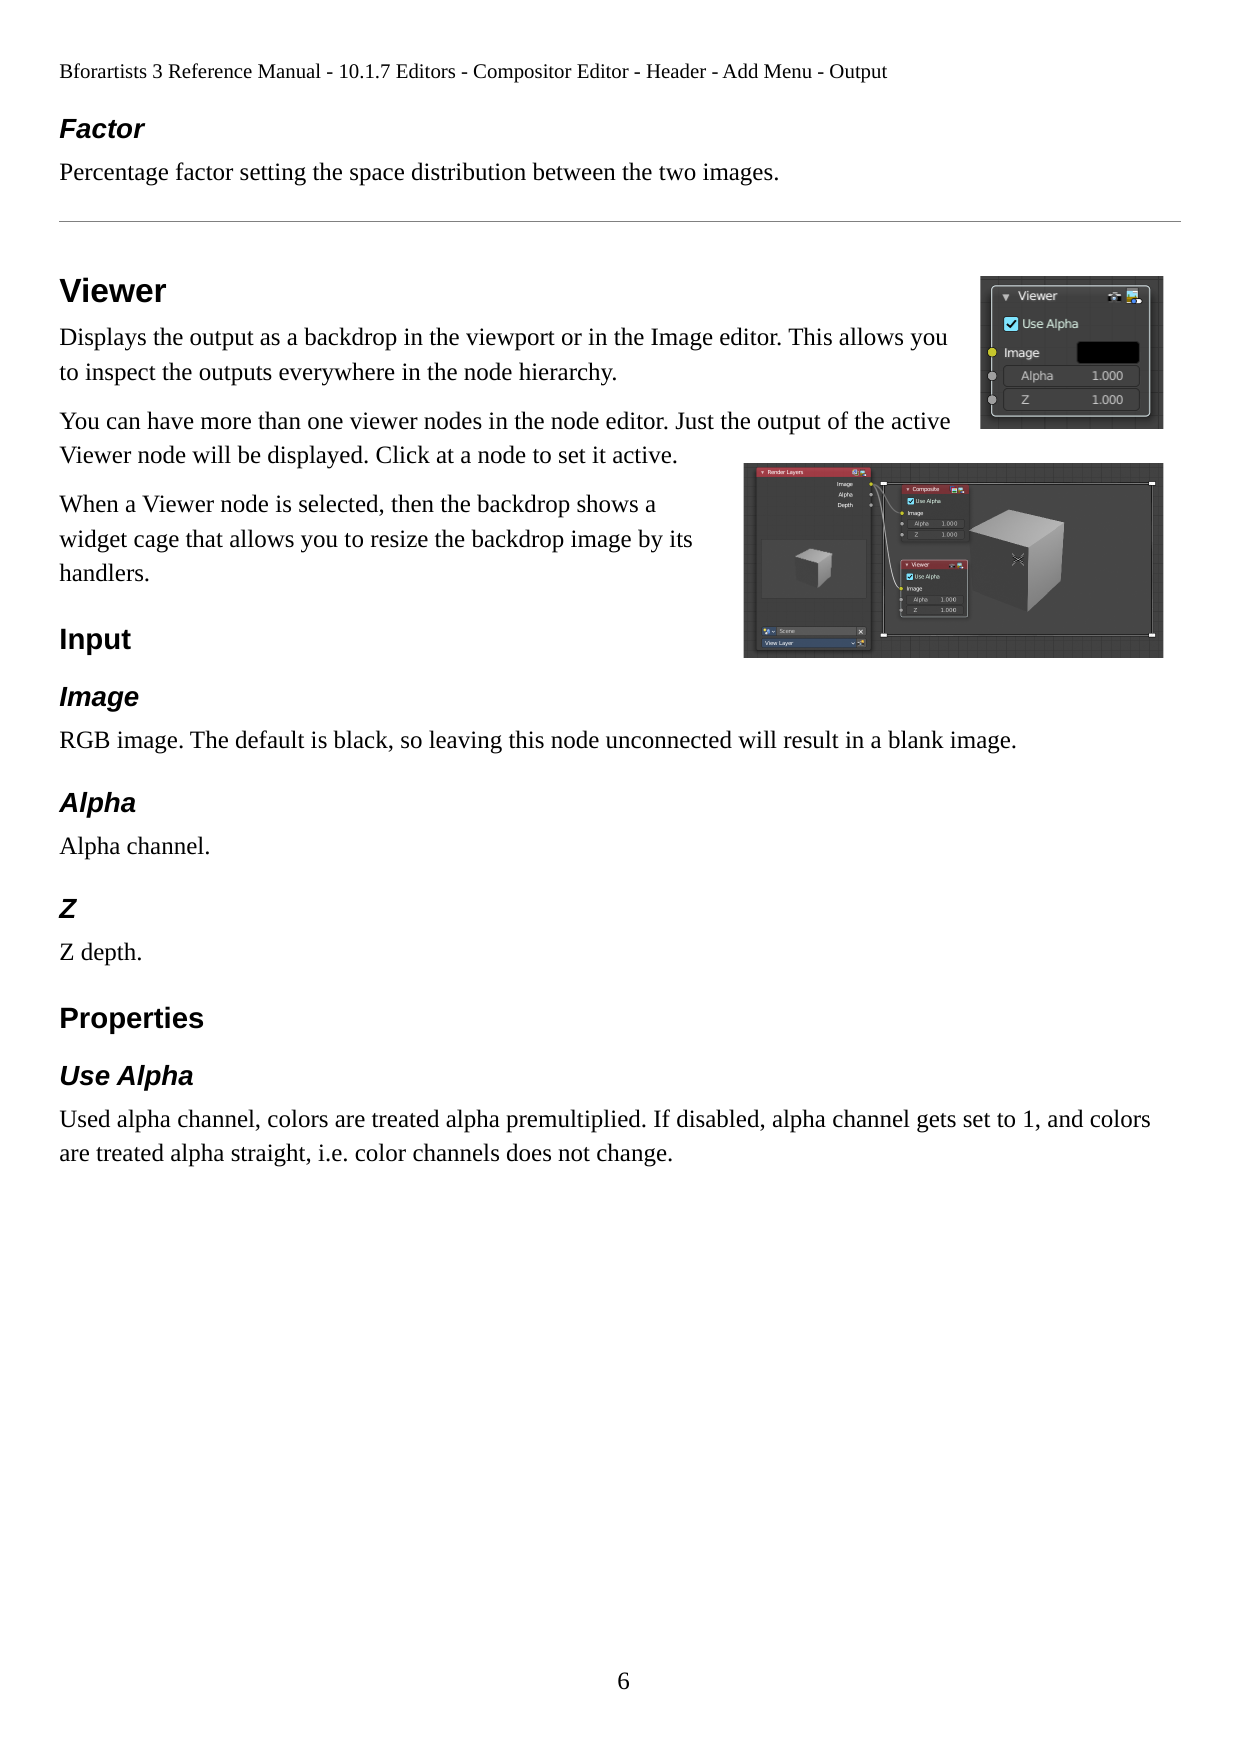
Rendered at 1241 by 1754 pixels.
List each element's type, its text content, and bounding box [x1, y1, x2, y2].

subtitle Z [59, 892, 1181, 924]
text When a Viewer node is selected, then the backdrop shows a widget cage that allows you to resize the backdrop image by its handlers. [59, 489, 743, 587]
subtitle Use Alpha [59, 1059, 1181, 1091]
text You can have more than one viewer nodes in the node editor. Just the output of the active Viewer node will be displayed. Click at a node to set it active. [59, 406, 1181, 469]
picture [980, 276, 1164, 429]
subtitle Factor [59, 113, 1181, 144]
subtitle Viewer [59, 271, 1181, 310]
text RGB image. The default is black, so leaving this node unconnected will result in a blank image. [59, 725, 1181, 754]
subtitle Image [59, 681, 1181, 712]
subtitle Input [59, 622, 743, 656]
picture [743, 463, 1164, 658]
subtitle Alpha [59, 787, 1181, 818]
text Z depth. [59, 937, 1181, 966]
text Displays the output as a backdrop in the viewport or in the Image editor. This allows you to inspect the outputs everywhere in the node hierarchy. [59, 322, 980, 385]
text Alpha channel. [59, 831, 1181, 860]
subtitle Properties [59, 1001, 1181, 1034]
text Percentage factor setting the space distribution between the two images. [59, 157, 1181, 186]
text Used alpha channel, colors are treated alpha premultiplied. If disabled, alpha channel gets set to 1, and colors are treated alpha straight, i.e. color channels does not change. [59, 1104, 1181, 1167]
subtitle [1164, 622, 1181, 656]
